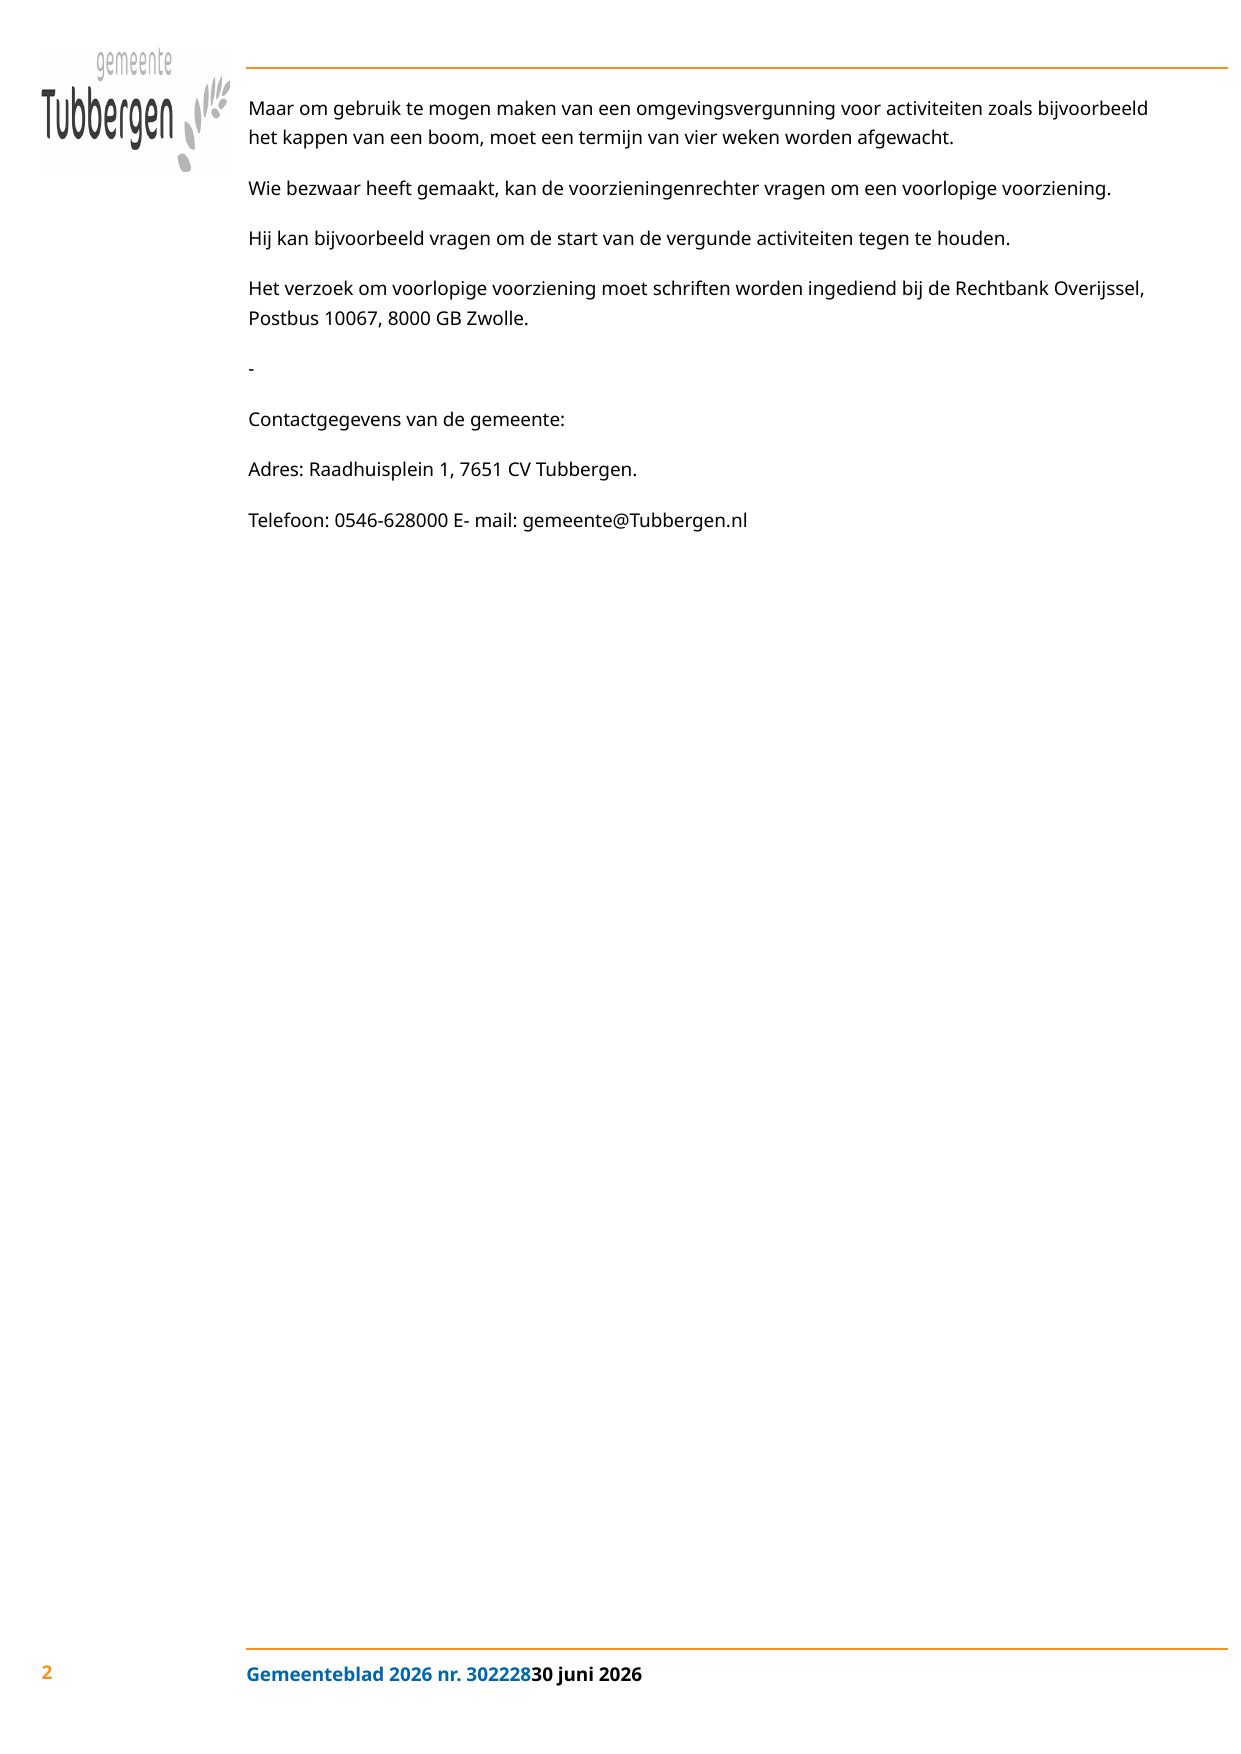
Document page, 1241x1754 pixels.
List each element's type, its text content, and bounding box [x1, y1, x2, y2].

text Maar om gebruik te mogen maken van een omgevingsvergunning voor activiteiten zoals bijvoorbeeld het kappen van een boom, moet een termijn van vier weken worden afgewacht. [248, 95, 1152, 150]
text - [248, 356, 1152, 381]
text Telefoon: 0546-628000 E- mail: gemeente@Tubbergen.nl [248, 507, 1152, 533]
text Wie bezwaar heeft gemaakt, kan de voorzieningenrechter vragen om een voorlopige voorziening. [248, 175, 1152, 201]
text Contactgegevens van de gemeente: [248, 406, 1152, 432]
text Het verzoek om voorlopige voorziening moet schriften worden ingediend bij de Rechtbank Overijssel, Postbus 10067, 8000 GB Zwolle. [248, 276, 1152, 331]
text Hij kan bijvoorbeeld vragen om de start van de vergunde activiteiten tegen te houden. [248, 225, 1152, 251]
text Adres: Raadhuisplein 1, 7651 CV Tubbergen. [248, 456, 1152, 482]
picture [41, 47, 231, 172]
